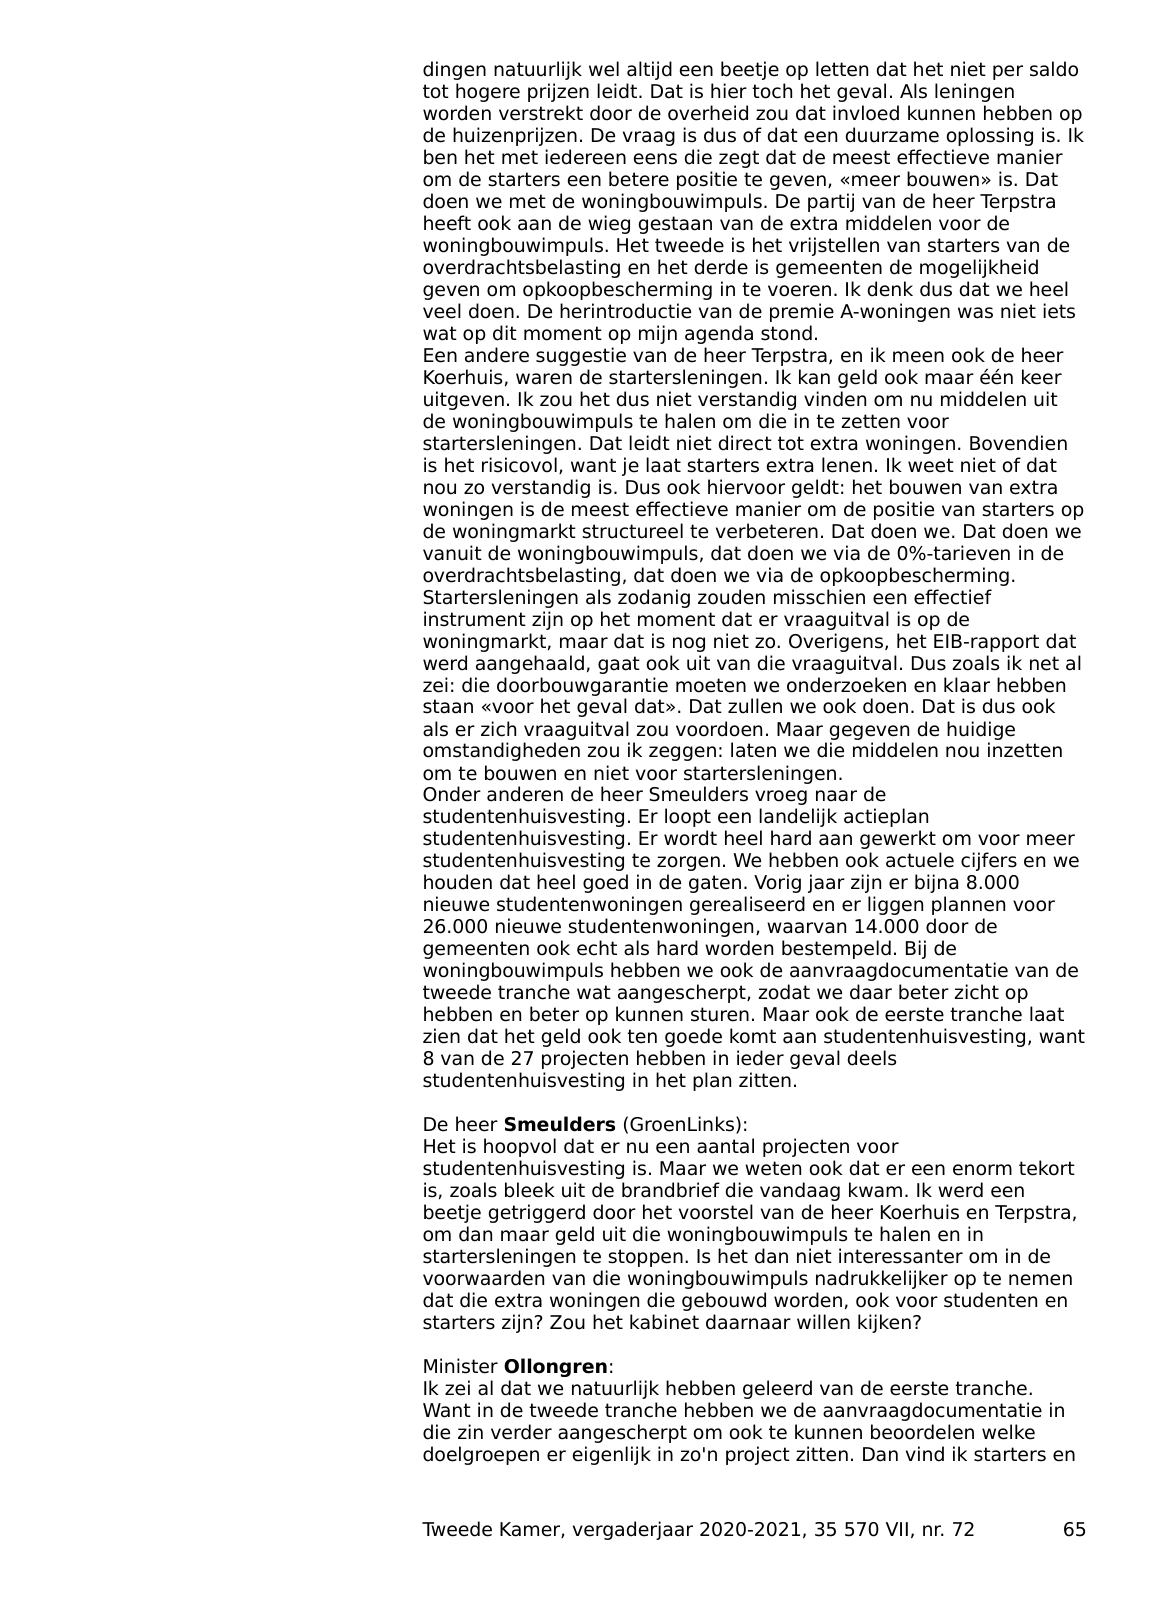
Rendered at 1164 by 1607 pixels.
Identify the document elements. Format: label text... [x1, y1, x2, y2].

text De heer Smeulders (GroenLinks): [422, 1114, 1087, 1136]
text Onder anderen de heer Smeulders vroeg naar de studentenhuisvesting. Er loopt een landelijk actieplan studentenhuisvesting. Er wordt heel hard aan gewerkt om voor meer studentenhuisvesting te zorgen. We hebben ook actuele cijfers en we houden dat heel goed in de gaten. Vorig jaar zijn er bijna 8.000 nieuwe studentenwoningen gerealiseerd en er liggen plannen voor 26.000 nieuwe studentenwoningen, waarvan 14.000 door de gemeenten ook echt als hard worden bestempeld. Bij de woningbouwimpuls hebben we ook de aanvraagdocumentatie van de tweede tranche wat aangescherpt, zodat we daar beter zicht op hebben en beter op kunnen sturen. Maar ook de eerste tranche laat zien dat het geld ook ten goede komt aan studentenhuisvesting, want 8 van de 27 projecten hebben in ieder geval deels studentenhuisvesting in het plan zitten. [422, 784, 1087, 1092]
text Ik zei al dat we natuurlijk hebben geleerd van de eerste tranche. Want in de tweede tranche hebben we de aanvraagdocumentatie in die zin verder aangescherpt om ook te kunnen beoordelen welke doelgroepen er eigenlijk in zo'n project zitten. Dan vind ik starters en [422, 1378, 1087, 1466]
text Minister Ollongren: [422, 1356, 1087, 1378]
text Het is hoopvol dat er nu een aantal projecten voor studentenhuisvesting is. Maar we weten ook dat er een enorm tekort is, zoals bleek uit de brandbrief die vandaag kwam. Ik werd een beetje getriggerd door het voorstel van de heer Koerhuis en Terpstra, om dan maar geld uit die woningbouwimpuls te halen en in startersleningen te stoppen. Is het dan niet interessanter om in de voorwaarden van die woningbouwimpuls nadrukkelijker op te nemen dat die extra woningen die gebouwd worden, ook voor studenten en starters zijn? Zou het kabinet daarnaar willen kijken? [422, 1136, 1087, 1334]
text Een andere suggestie van de heer Terpstra, en ik meen ook de heer Koerhuis, waren de startersleningen. Ik kan geld ook maar één keer uitgeven. Ik zou het dus niet verstandig vinden om nu middelen uit de woningbouwimpuls te halen om die in te zetten voor startersleningen. Dat leidt niet direct tot extra woningen. Bovendien is het risicovol, want je laat starters extra lenen. Ik weet niet of dat nou zo verstandig is. Dus ook hiervoor geldt: het bouwen van extra woningen is de meest effectieve manier om de positie van starters op de woningmarkt structureel te verbeteren. Dat doen we. Dat doen we vanuit de woningbouwimpuls, dat doen we via de 0%-tarieven in de overdrachtsbelasting, dat doen we via de opkoopbescherming. Startersleningen als zodanig zouden misschien een effectief instrument zijn op het moment dat er vraaguitval is op de woningmarkt, maar dat is nog niet zo. Overigens, het EIB-rapport dat werd aangehaald, gaat ook uit van die vraaguitval. Dus zoals ik net al zei: die doorbouwgarantie moeten we onderzoeken en klaar hebben staan «voor het geval dat». Dat zullen we ook doen. Dat is dus ook als er zich vraaguitval zou voordoen. Maar gegeven de huidige omstandigheden zou ik zeggen: laten we die middelen nou inzetten om te bouwen en niet voor startersleningen. [422, 345, 1087, 784]
text dingen natuurlijk wel altijd een beetje op letten dat het niet per saldo tot hogere prijzen leidt. Dat is hier toch het geval. Als leningen worden verstrekt door de overheid zou dat invloed kunnen hebben op de huizenprijzen. De vraag is dus of dat een duurzame oplossing is. Ik ben het met iedereen eens die zegt dat de meest effectieve manier om de starters een betere positie te geven, «meer bouwen» is. Dat doen we met de woningbouwimpuls. De partij van de heer Terpstra heeft ook aan de wieg gestaan van de extra middelen voor de woningbouwimpuls. Het tweede is het vrijstellen van starters van de overdrachtsbelasting en het derde is gemeenten de mogelijkheid geven om opkoopbescherming in te voeren. Ik denk dus dat we heel veel doen. De herintroductie van de premie A-woningen was niet iets wat op dit moment op mijn agenda stond. [422, 59, 1087, 345]
